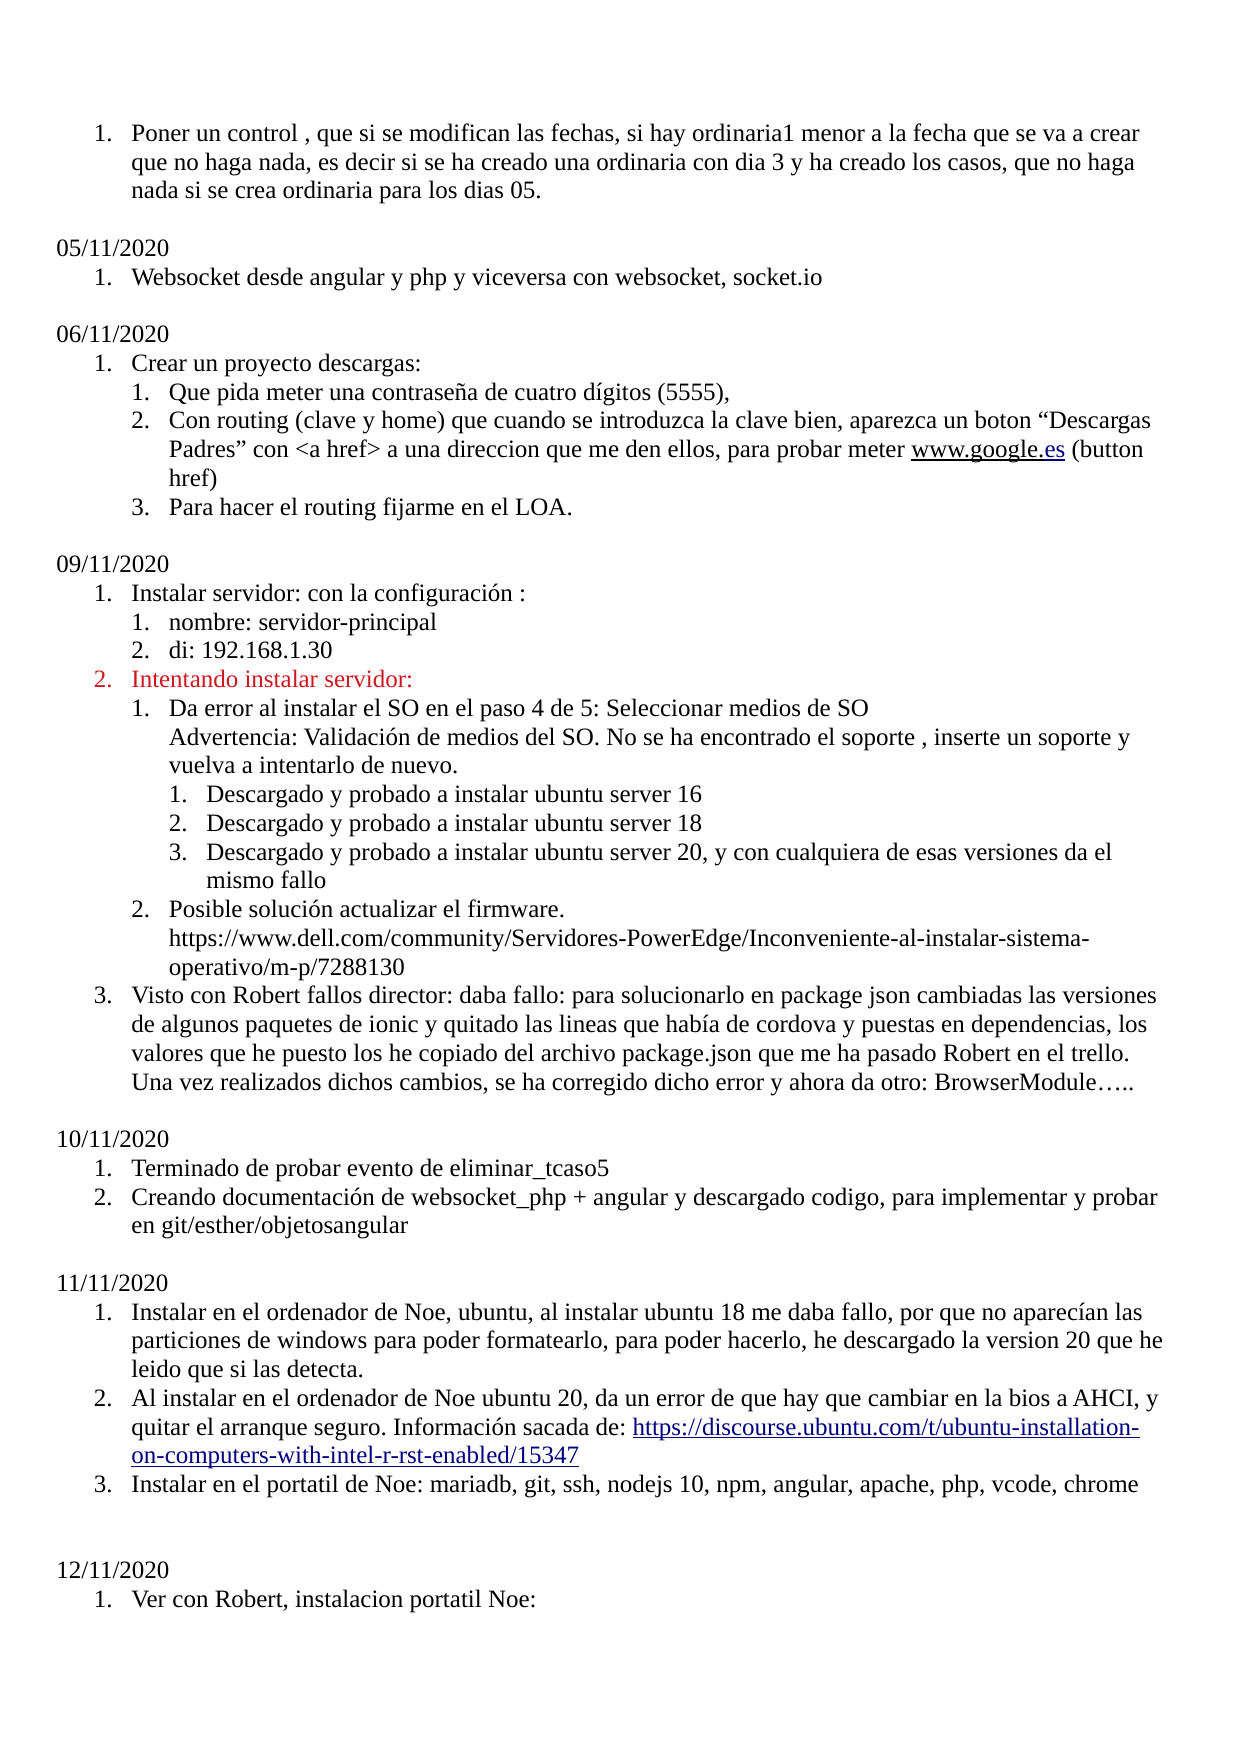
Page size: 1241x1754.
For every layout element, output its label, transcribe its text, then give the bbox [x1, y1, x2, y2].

list Descargado y probado a instalar ubuntu server 18 [169, 808, 1167, 837]
list Crear un proyecto descargas: [94, 348, 1167, 377]
list nombre: servidor-principal [131, 607, 1167, 636]
text 12/11/2020 [56, 1556, 1167, 1584]
list Para hacer el routing fijarme en el LOA. [131, 492, 1167, 521]
list Poner un control , que si se modifican las fechas, si hay ordinaria1 menor a la fecha que se va a crear que no haga nada, es decir si se ha creado una ordinaria con dia 3 y ha creado los casos, que no haga nada si se crea ordinaria para los dias 05. [94, 118, 1167, 204]
text 05/11/2020 [56, 233, 1167, 262]
list Posible solución actualizar el firmware. https://www.dell.com/community/Servidores-PowerEdge/Inconveniente-al-instalar-sistema-operativo/m-p/7288130 [131, 894, 1167, 981]
list Descargado y probado a instalar ubuntu server 16 [169, 779, 1167, 808]
list Visto con Robert fallos director: daba fallo: para solucionarlo en package json cambiadas las versiones de algunos paquetes de ionic y quitado las lineas que había de cordova y puestas en dependencias, los valores que he puesto los he copiado del archivo package.json que me ha pasado Robert en el trello. Una vez realizados dichos cambios, se ha corregido dicho error y ahora da otro: BrowserModule….. [94, 981, 1167, 1096]
list Intentando instalar servidor: [94, 664, 1167, 693]
list Que pida meter una contraseña de cuatro dígitos (5555), [131, 377, 1167, 406]
text 10/11/2020 [56, 1124, 1167, 1153]
list Ver con Robert, instalacion portatil Noe: [94, 1584, 1167, 1613]
list Websocket desde angular y php y viceversa con websocket, socket.io [94, 262, 1167, 291]
list Con routing (clave y home) que cuando se introduzca la clave bien, aparezca un boton “Descargas Padres” con <a href> a una direccion que me den ellos, para probar meter www.google.es (button href) [131, 406, 1167, 492]
list Instalar servidor: con la configuración : [94, 578, 1167, 607]
list Da error al instalar el SO en el paso 4 de 5: Seleccionar medios de SO [131, 693, 1167, 722]
list Creando documentación de websocket_php + angular y descargado codigo, para implementar y probar en git/esther/objetosangular [94, 1182, 1167, 1239]
list Instalar en el portatil de Noe: mariadb, git, ssh, nodejs 10, npm, angular, apache, php, vcode, chrome [94, 1469, 1167, 1498]
list Terminado de probar evento de eliminar_tcaso5 [94, 1153, 1167, 1182]
list di: 192.168.1.30 [131, 636, 1167, 664]
text 11/11/2020 [56, 1268, 1167, 1297]
list Al instalar en el ordenador de Noe ubuntu 20, da un error de que hay que cambiar en la bios a AHCI, y quitar el arranque seguro. Información sacada de: https://discourse.ubuntu.com/t/ubuntu-installation-on-computers-with-intel-r-rst-enabled/15347 [94, 1383, 1167, 1469]
text 09/11/2020 [56, 549, 1167, 578]
list Advertencia: Validación de medios del SO. No se ha encontrado el soporte , inserte un soporte y vuelva a intentarlo de nuevo. [131, 722, 1167, 779]
list Descargado y probado a instalar ubuntu server 20, y con cualquiera de esas versiones da el mismo fallo [169, 837, 1167, 894]
text 06/11/2020 [56, 319, 1167, 348]
list Instalar en el ordenador de Noe, ubuntu, al instalar ubuntu 18 me daba fallo, por que no aparecían las particiones de windows para poder formatearlo, para poder hacerlo, he descargado la version 20 que he leido que si las detecta. [94, 1297, 1167, 1383]
